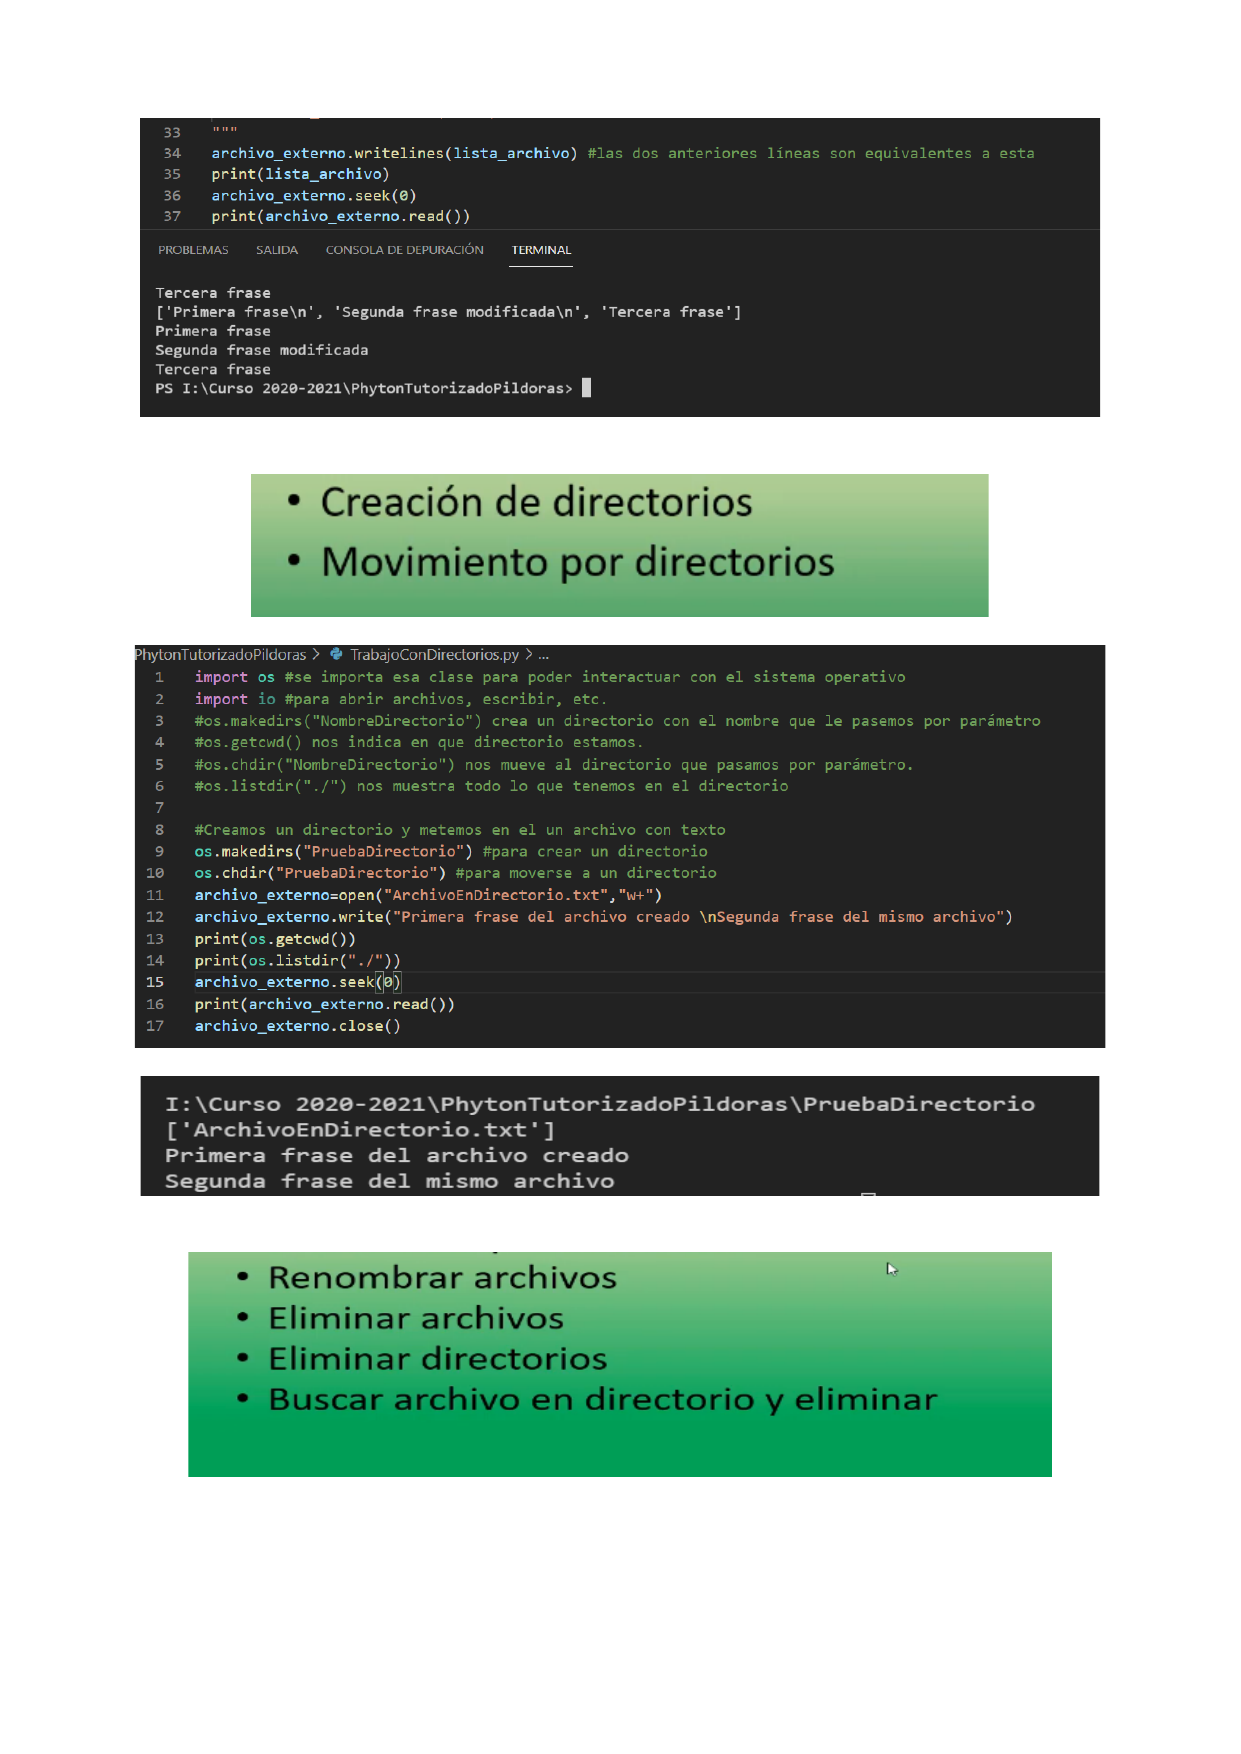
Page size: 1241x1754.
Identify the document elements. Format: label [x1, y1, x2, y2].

picture [188, 1252, 1052, 1477]
picture [251, 474, 989, 617]
picture [140, 118, 1101, 417]
picture [140, 1076, 1100, 1196]
picture [134, 645, 1106, 1048]
